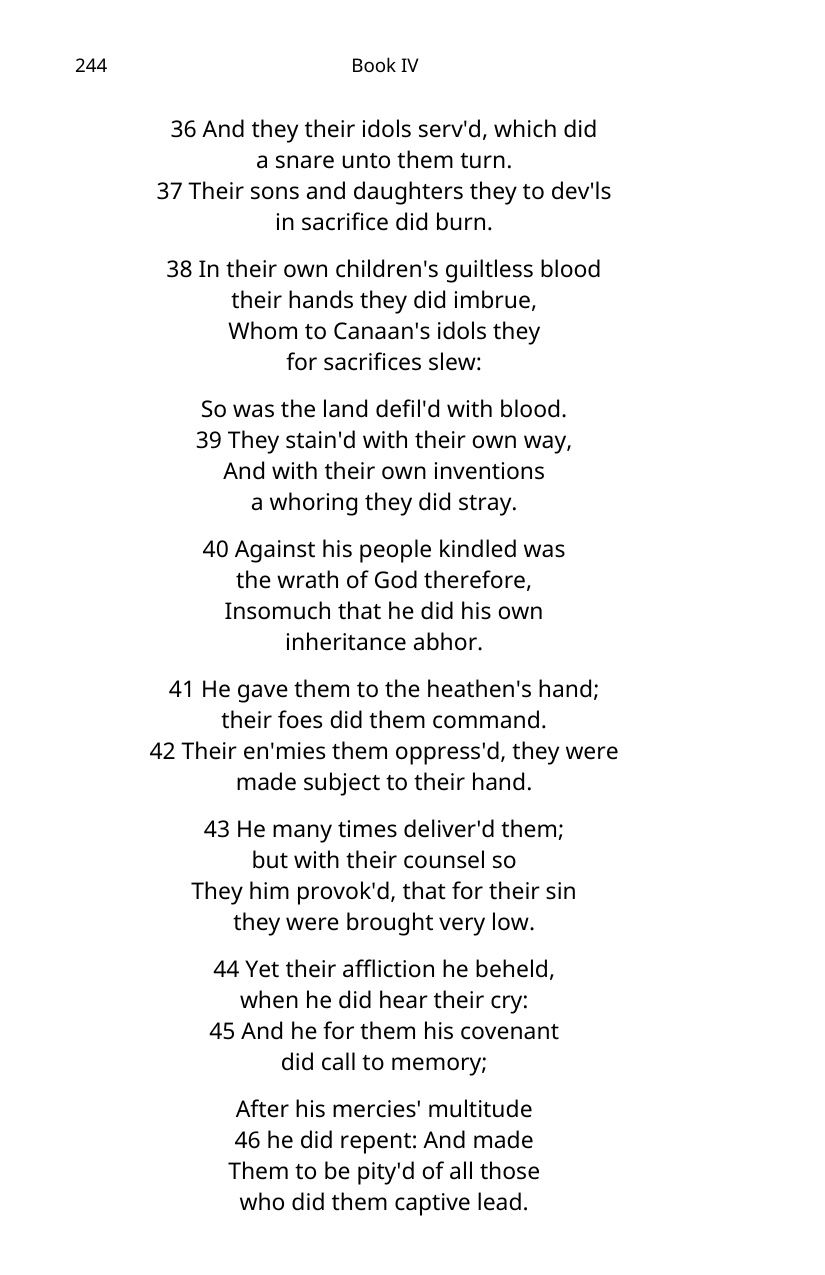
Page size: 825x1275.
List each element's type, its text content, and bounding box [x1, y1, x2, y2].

text So was the land defil'd with blood. 39 They stain'd with their own way, And with their own inventions a whoring they did stray. [75, 392, 693, 517]
text 38 In their own children's guiltless blood their hands they did imbrue, Whom to Canaan's idols they for sacrifices slew: [75, 252, 693, 377]
text 36 And they their idols serv'd, which did a snare unto them turn. 37 Their sons and daughters they to dev'ls in sacrifice did burn. [75, 112, 693, 237]
text 43 He many times deliver'd them; but with their counsel so They him provok'd, that for their sin they were brought very low. [75, 812, 693, 937]
text 44 Yet their affliction he beheld, when he did hear their cry: 45 And he for them his covenant did call to memory; [75, 952, 693, 1077]
text 41 He gave them to the heathen's hand; their foes did them command. 42 Their en'mies them oppress'd, they were made subject to their hand. [75, 672, 693, 797]
text After his mercies' multitude 46 he did repent: And made Them to be pity'd of all those who did them captive lead. [75, 1092, 693, 1217]
text 40 Against his people kindled was the wrath of God therefore, Insomuch that he did his own inheritance abhor. [75, 532, 693, 657]
